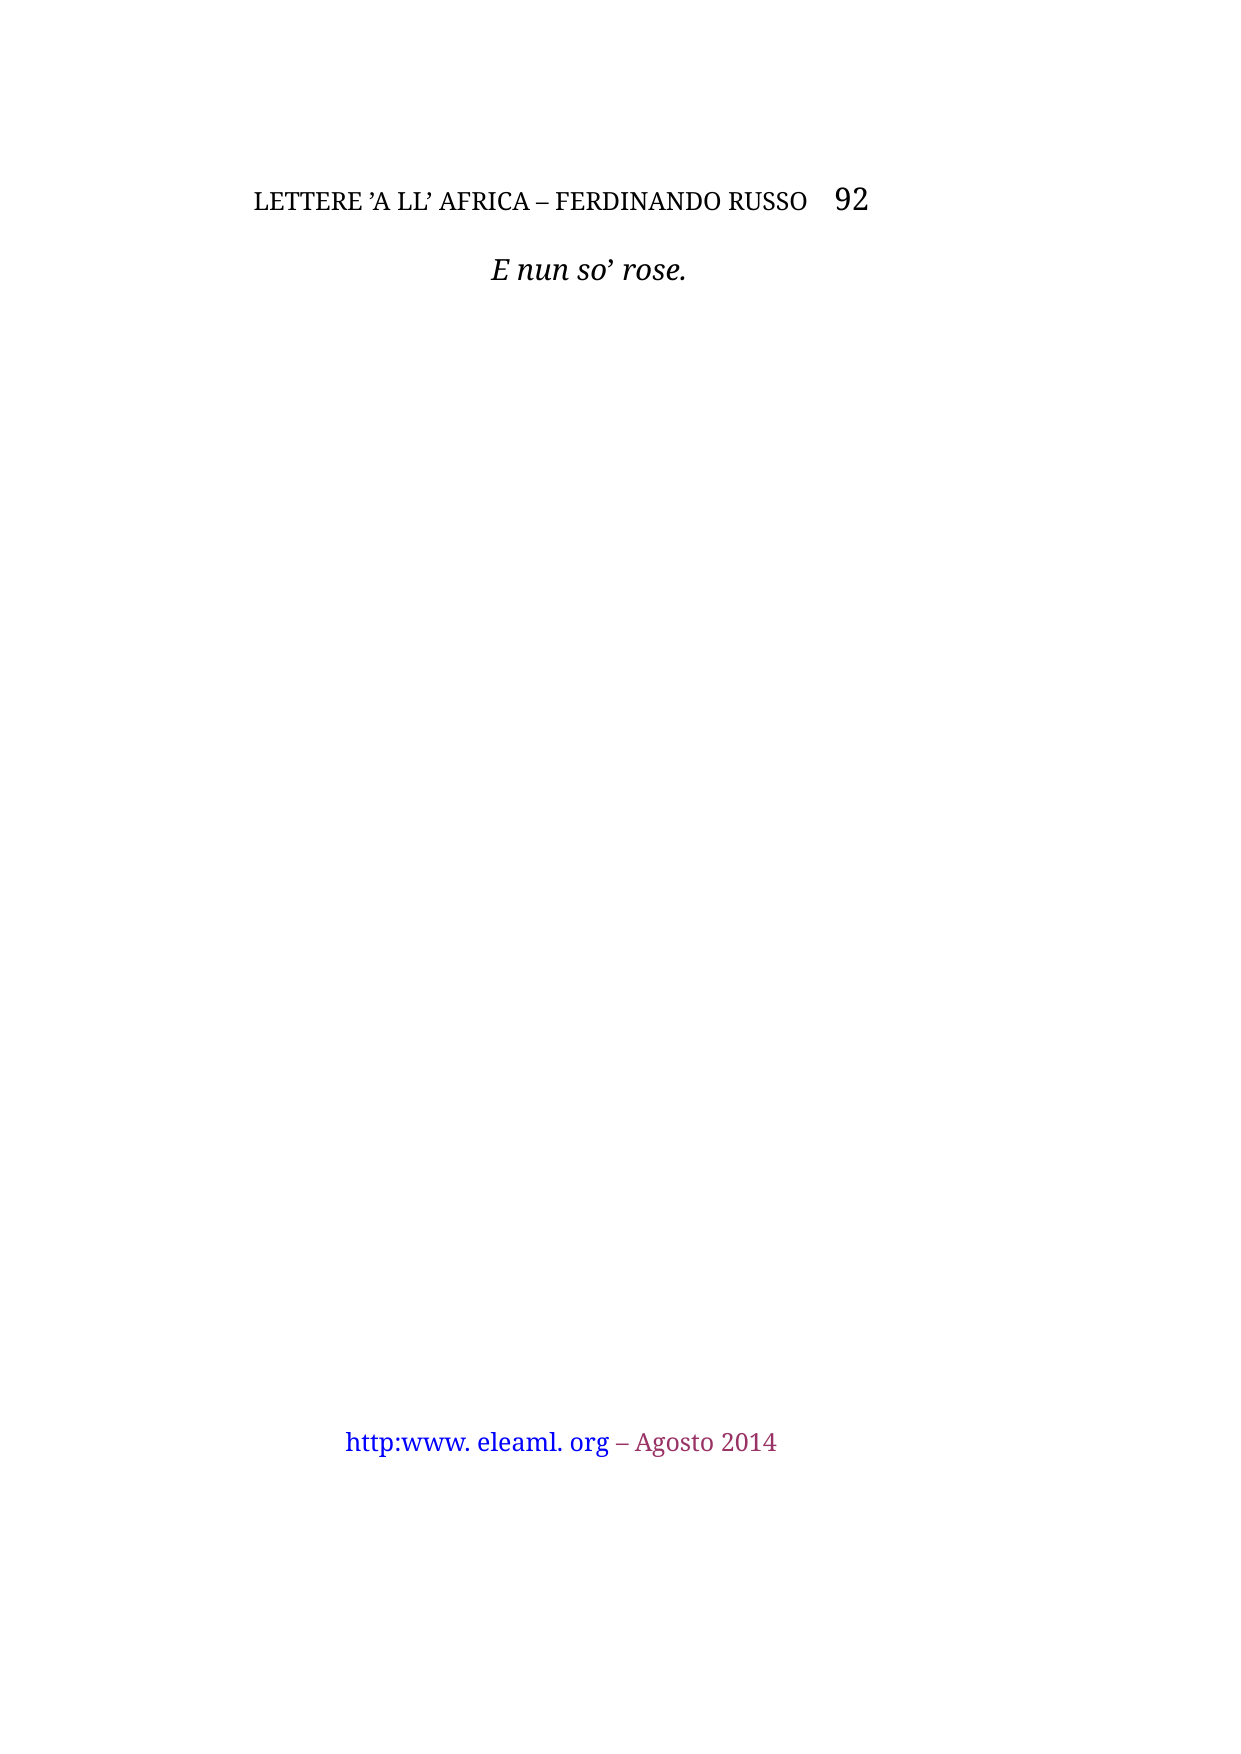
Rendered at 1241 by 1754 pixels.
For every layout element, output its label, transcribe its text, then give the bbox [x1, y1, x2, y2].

text E nun so’ rose. [177, 249, 945, 289]
